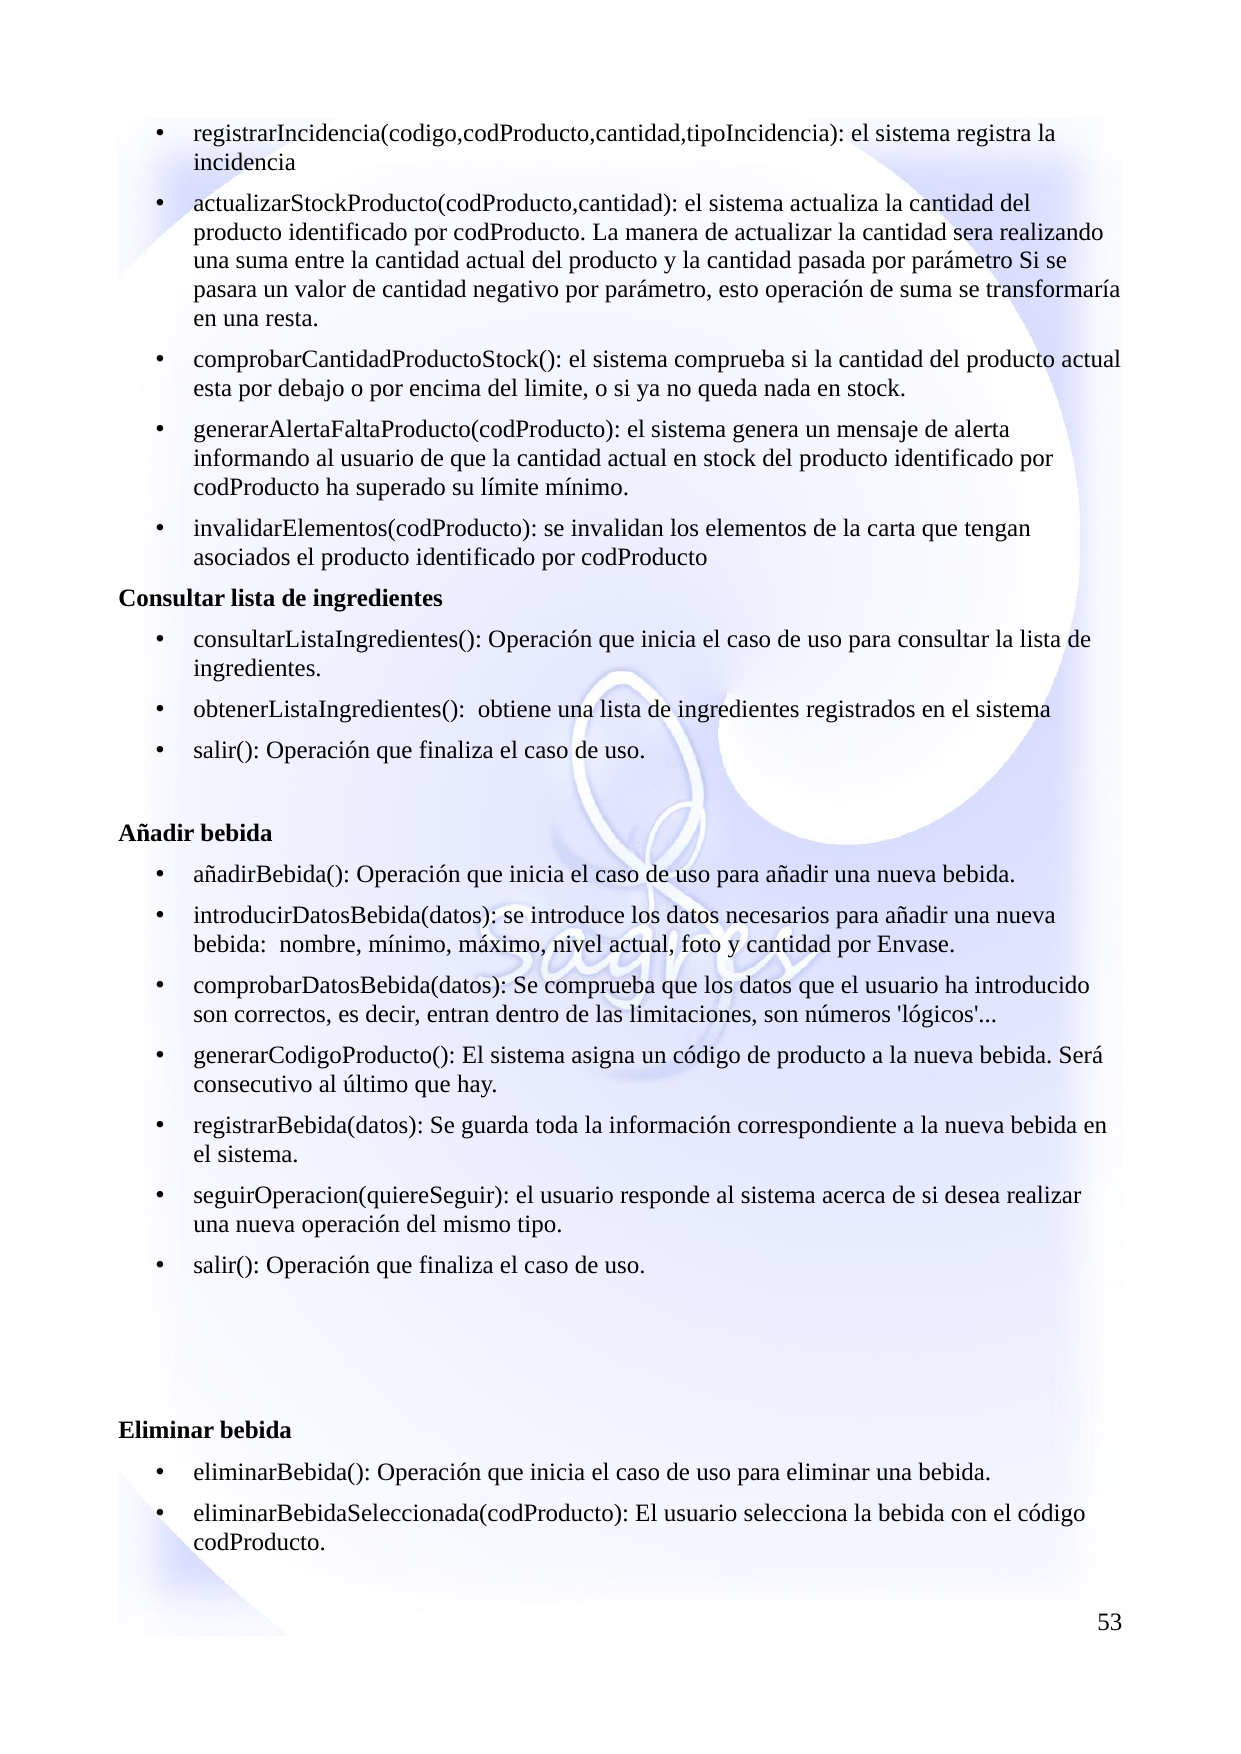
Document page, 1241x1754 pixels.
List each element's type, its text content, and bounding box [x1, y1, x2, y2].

picture [118, 1444, 1122, 1636]
list salir(): Operación que finaliza el caso de uso. [156, 736, 1122, 764]
list comprobarDatosBebida(datos): Se comprueba que los datos que el usuario ha introducido son correctos, es decir, entran dentro de las limitaciones, son números 'lógicos'... [156, 971, 1122, 1028]
text Eliminar bebida [118, 1416, 1122, 1444]
list eliminarBebidaSeleccionada(codProducto): El usuario selecciona la bebida con el código codProducto. [156, 1498, 1122, 1556]
list obtenerListaIngredientes(): obtiene una lista de ingredientes registrados en el sistema [156, 694, 1122, 723]
picture [118, 612, 1122, 818]
list comprobarCantidadProductoStock(): el sistema comprueba si la cantidad del producto actual esta por debajo o por encima del limite, o si ya no queda nada en stock. [156, 344, 1122, 402]
picture [118, 118, 1122, 583]
list invalidarElementos(codProducto): se invalidan los elementos de la carta que tengan asociados el producto identificado por codProducto [156, 513, 1122, 571]
list introducirDatosBebida(datos): se introduce los datos necesarios para añadir una nueva bebida: nombre, mínimo, máximo, nivel actual, foto y cantidad por Envase. [156, 901, 1122, 958]
list añadirBebida(): Operación que inicia el caso de uso para añadir una nueva bebida. [156, 859, 1122, 888]
list eliminarBebida(): Operación que inicia el caso de uso para eliminar una bebida. [156, 1457, 1122, 1486]
list salir(): Operación que finaliza el caso de uso. [156, 1251, 1122, 1279]
list registrarIncidencia(codigo,codProducto,cantidad,tipoIncidencia): el sistema registra la incidencia [156, 118, 1122, 176]
list seguirOperacion(quiereSeguir): el usuario responde al sistema acerca de si desea realizar una nueva operación del mismo tipo. [156, 1181, 1122, 1238]
list actualizarStockProducto(codProducto,cantidad): el sistema actualiza la cantidad del producto identificado por codProducto. La manera de actualizar la cantidad sera realizando una suma entre la cantidad actual del producto y la cantidad pasada por parámetro Si se pasara un valor de cantidad negativo por parámetro, esto operación de suma se transformaría en una resta. [156, 188, 1122, 332]
list generarAlertaFaltaProducto(codProducto): el sistema genera un mensaje de alerta informando al usuario de que la cantidad actual en stock del producto identificado por codProducto ha superado su límite mínimo. [156, 414, 1122, 501]
list registrarBebida(datos): Se guarda toda la información correspondiente a la nueva bebida en el sistema. [156, 1111, 1122, 1168]
picture [118, 847, 1122, 1416]
list consultarListaIngredientes(): Operación que inicia el caso de uso para consultar la lista de ingredientes. [156, 624, 1122, 682]
text Añadir bebida [118, 818, 1122, 847]
list generarCodigoProducto(): El sistema asigna un código de producto a la nueva bebida. Será consecutivo al último que hay. [156, 1041, 1122, 1098]
text Consultar lista de ingredientes [118, 583, 1122, 612]
